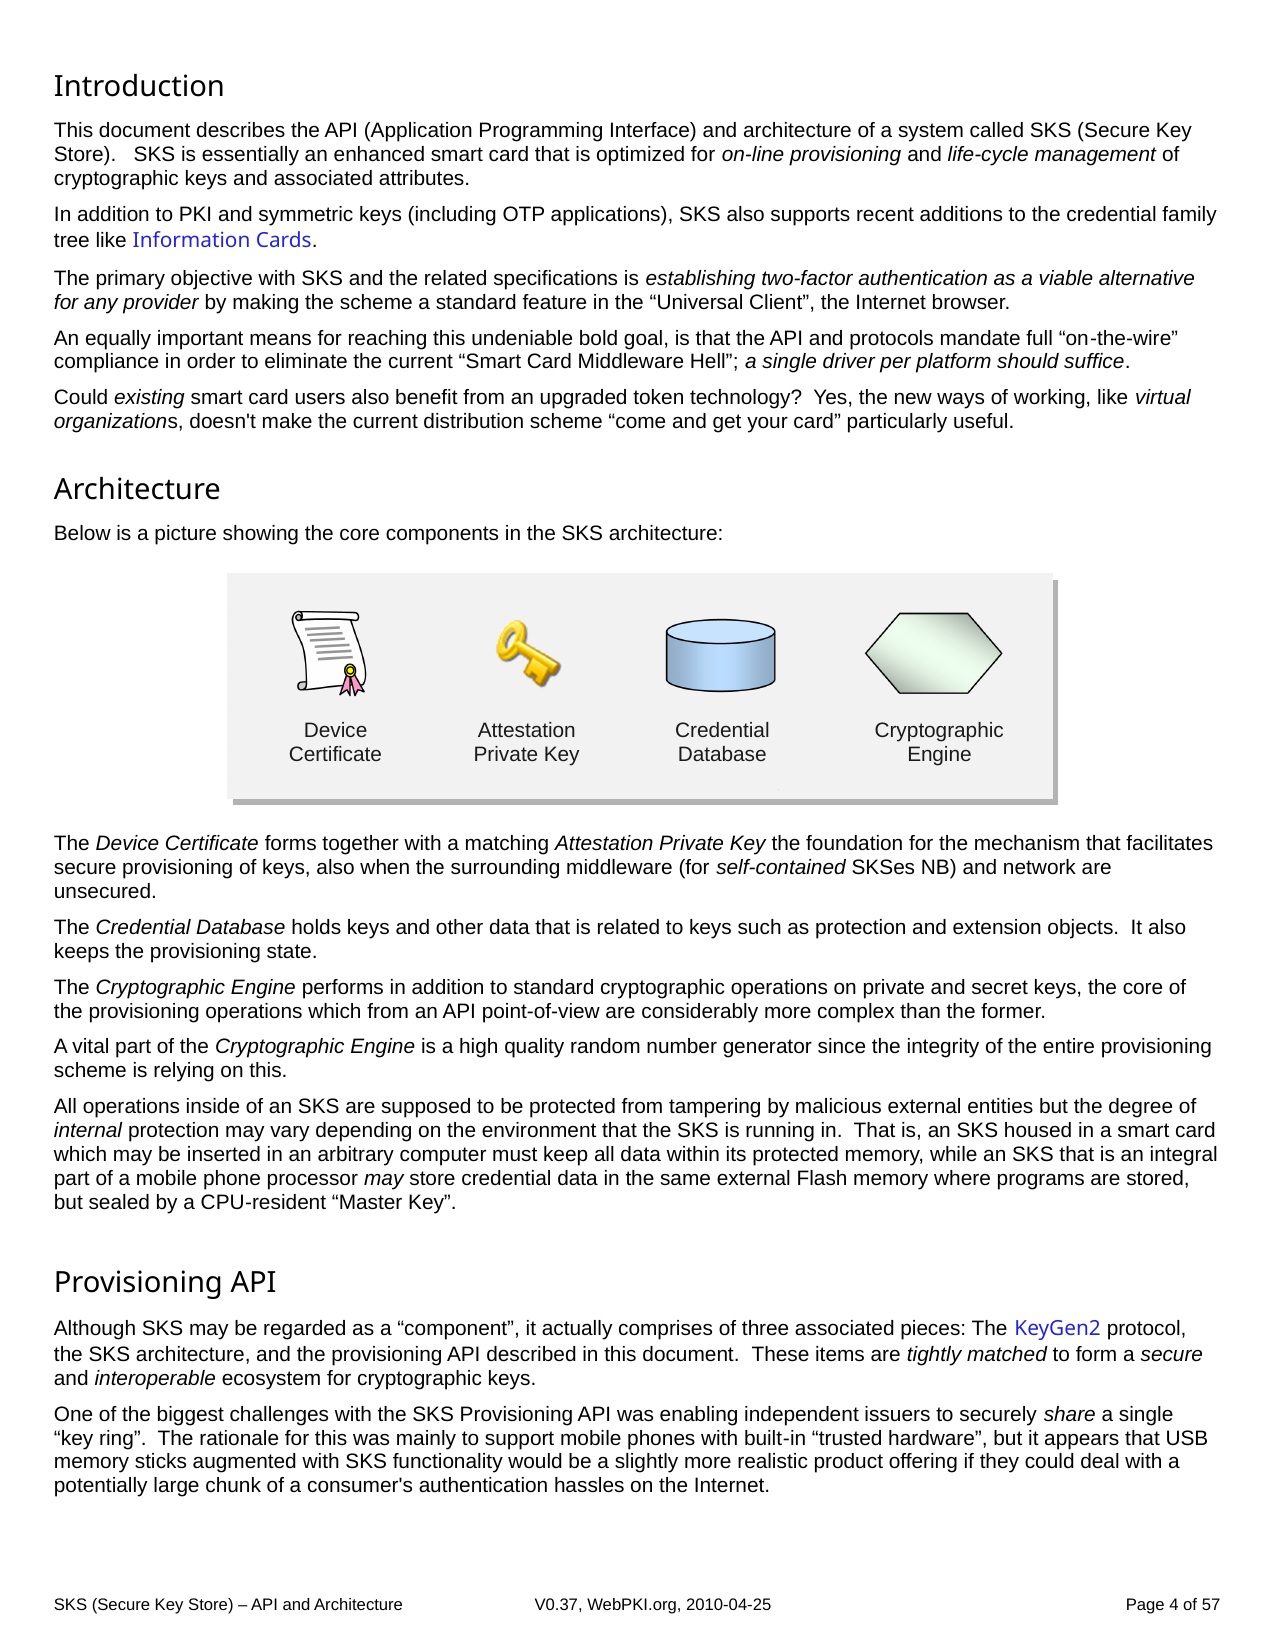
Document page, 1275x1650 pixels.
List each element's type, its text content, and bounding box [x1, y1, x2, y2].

text The Device Certificate forms together with a matching Attestation Private Key the foundation for the mechanism that facilitates secure provisioning of keys, also when the surrounding middleware (for self-contained SKSes NB) and network are unsecured. [54, 556, 1221, 903]
text An equally important means for reaching this undeniable bold goal, is that the API and protocols mandate full “on‑the‑wire” compliance in order to eliminate the current “Smart Card Middleware Hell”; a single driver per platform should suffice. [54, 325, 1221, 373]
text Could existing smart card users also benefit from an upgraded token technology? Yes, the new ways of working, like virtual organizations, doesn't make the current distribution scheme “come and get your card” particularly useful. [54, 385, 1221, 457]
text Below is a picture showing the core components in the SKS architecture: [54, 521, 1221, 545]
text A vital part of the Cryptographic Engine is a high quality random number generator since the integrity of the entire provisioning scheme is relying on this. [54, 1034, 1221, 1082]
text The primary objective with SKS and the related specifications is establishing two-factor authentication as a viable alternative for any provider by making the scheme a standard feature in the “Universal Client”, the Internet browser. [54, 266, 1221, 313]
text The Cryptographic Engine performs in addition to standard cryptographic operations on private and secret keys, the core of the provisioning operations which from an API point-of-view are considerably more complex than the former. [54, 974, 1221, 1022]
subtitle Introduction [54, 66, 1221, 105]
subtitle Architecture [54, 469, 1221, 508]
text In addition to PKI and symmetric keys (including OTP applications), SKS also supports recent additions to the credential family tree like Information Cards. [54, 201, 1221, 254]
subtitle Provisioning API [54, 1261, 1221, 1301]
text One of the biggest challenges with the SKS Provisioning API was enabling independent issuers to securely share a single “key ring”. The rationale for this was mainly to support mobile phones with built‑in “trusted hardware”, but it appears that USB memory sticks augmented with SKS functionality would be a slightly more realistic product offering if they could deal with a potentially large chunk of a consumer's authentication hassles on the Internet. [54, 1401, 1221, 1497]
text All operations inside of an SKS are supposed to be protected from tampering by malicious external entities but the degree of internal protection may vary depending on the environment that the SKS is running in. That is, an SKS housed in a smart card which may be inserted in an arbitrary computer must keep all data within its protected memory, while an SKS that is an integral part of a mobile phone processor may store credential data in the same external Flash memory where programs are stored, but sealed by a CPU‑resident “Master Key”. [54, 1094, 1221, 1214]
text Although SKS may be regarded as a “component”, it actually comprises of three associated pieces: The KeyGen2 protocol, the SKS architecture, and the provisioning API described in this document. These items are tightly matched to form a secure and interoperable ecosystem for cryptographic keys. [54, 1313, 1221, 1390]
text This document describes the API (Application Programming Interface) and architecture of a system called SKS (Secure Key Store). SKS is essentially an enhanced smart card that is optimized for on-line provisioning and life-cycle management of cryptographic keys and associated attributes. [54, 118, 1221, 190]
text The Credential Database holds keys and other data that is related to keys such as protection and extension objects. It also keeps the provisioning state. [54, 915, 1221, 963]
